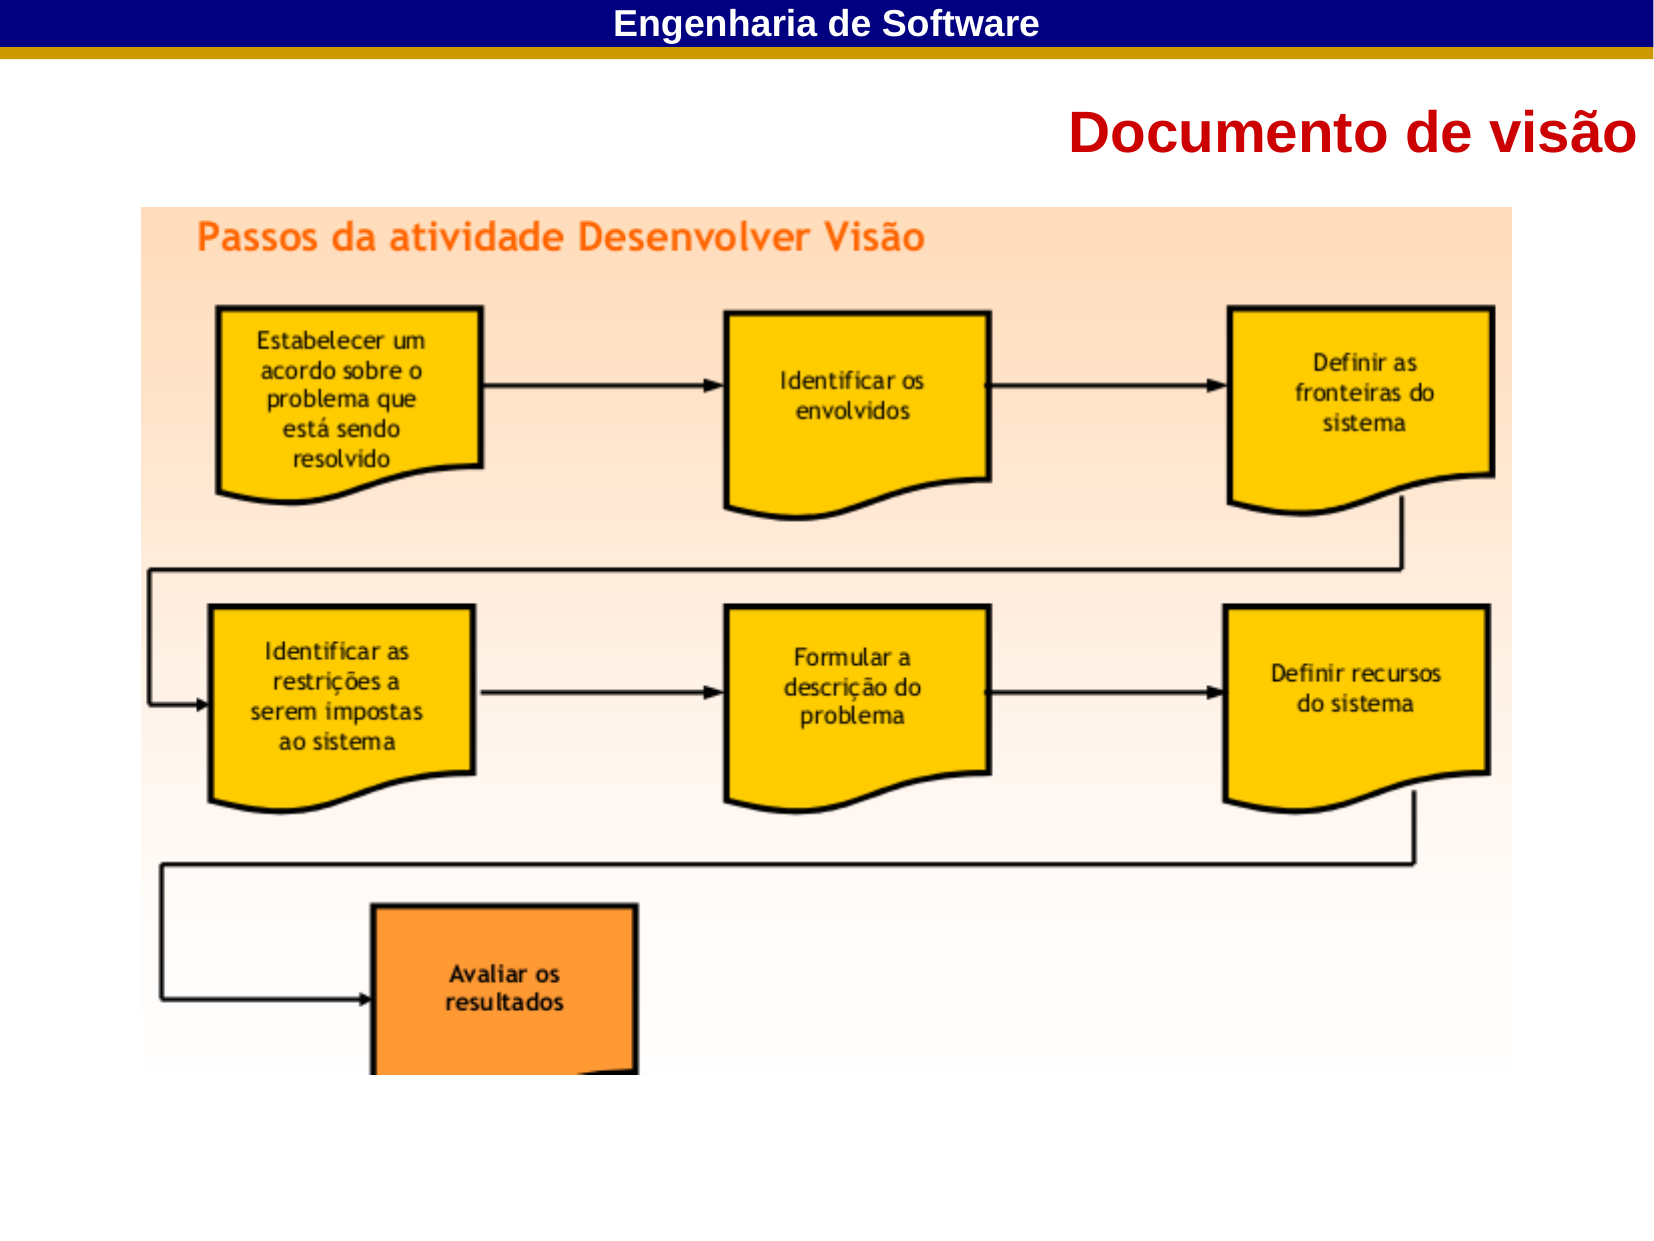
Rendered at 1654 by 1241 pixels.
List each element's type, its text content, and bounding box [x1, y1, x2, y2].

text_box Documento de visão [1053, 92, 1654, 173]
text_box [0, 47, 1654, 60]
picture [141, 207, 1512, 1075]
text_box Engenharia de Software [0, 0, 1654, 47]
